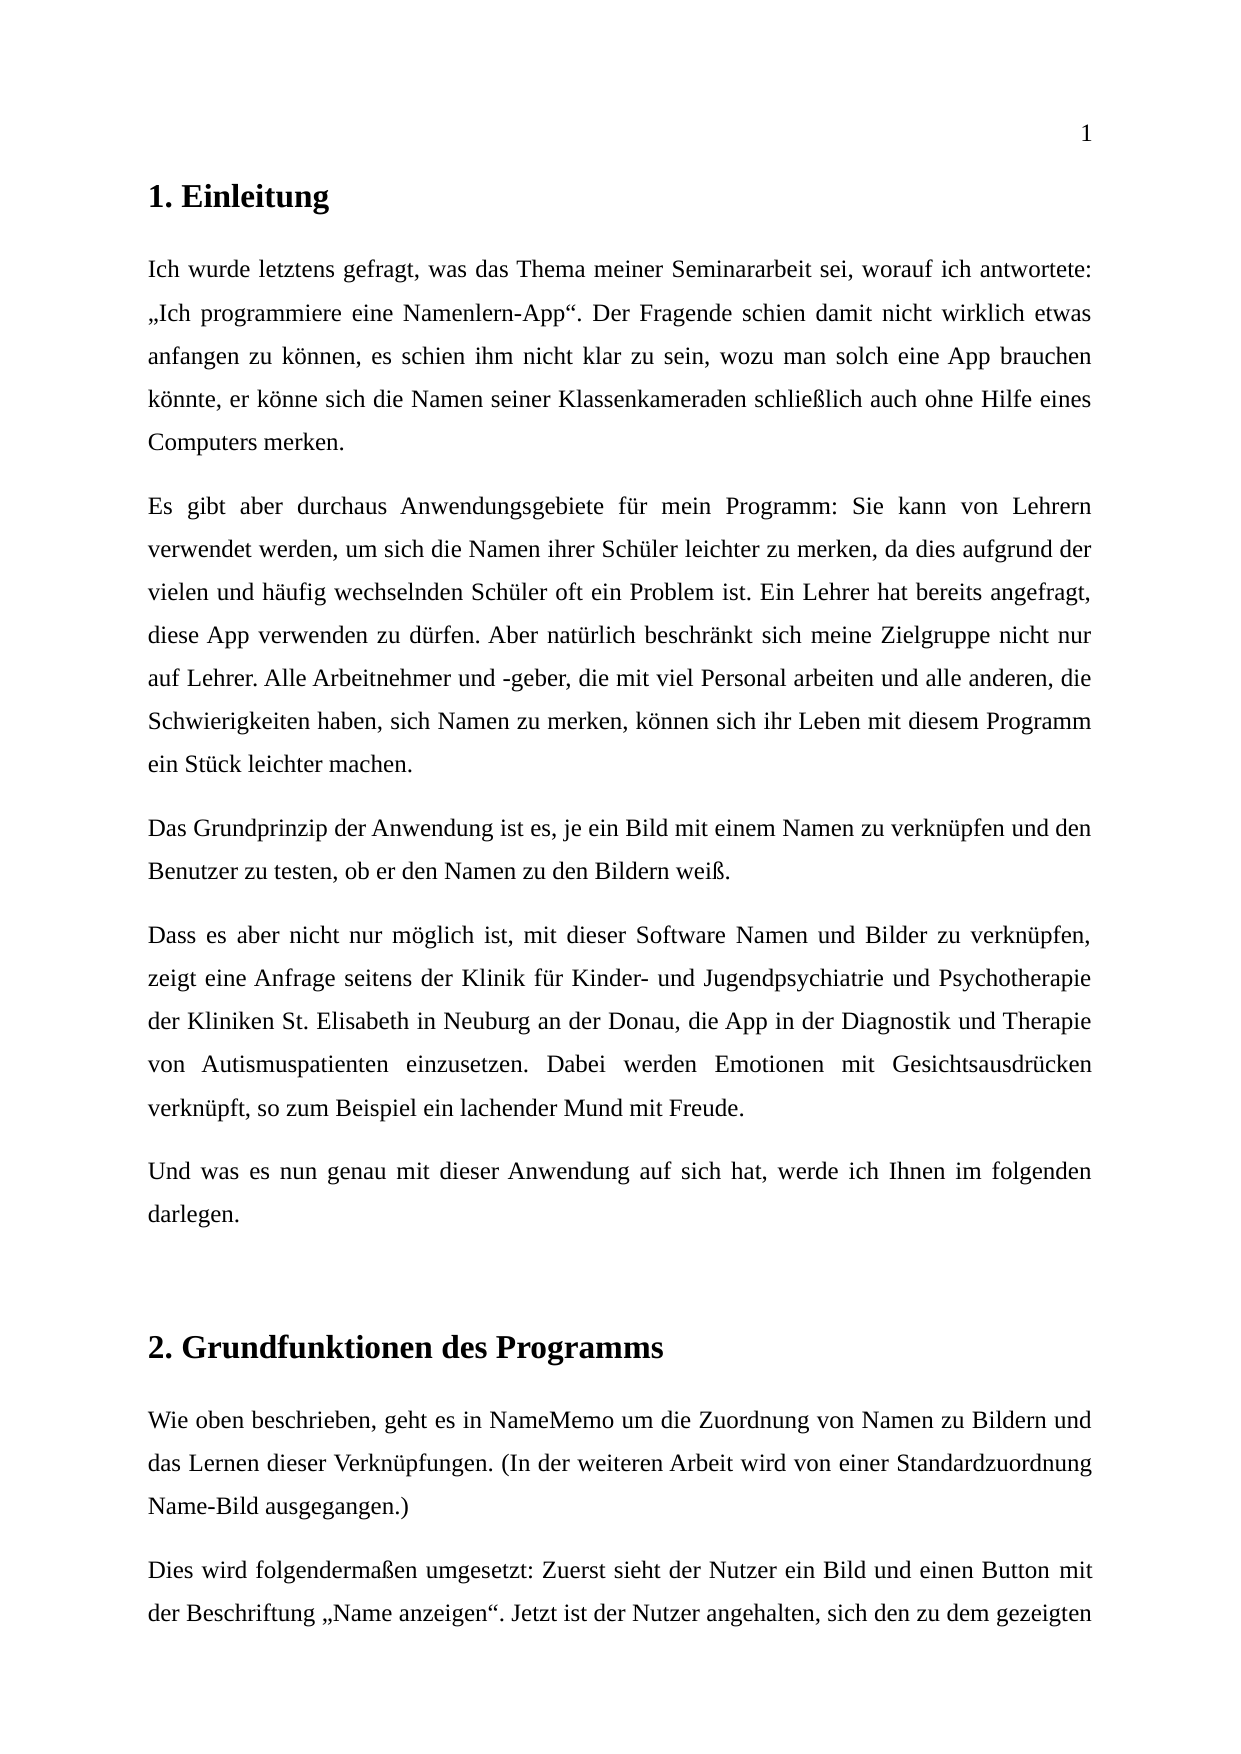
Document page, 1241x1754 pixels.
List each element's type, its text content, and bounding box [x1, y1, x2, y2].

text Ich wurde letztens gefragt, was das Thema meiner Seminararbeit sei, worauf ich antwortete: „Ich programmiere eine Namenlern-App“. Der Fragende schien damit nicht wirklich etwas anfangen zu können, es schien ihm nicht klar zu sein, wozu man solch eine App brauchen könnte, er könne sich die Namen seiner Klassenkameraden schließlich auch ohne Hilfe eines Computers merken. [148, 254, 1093, 456]
text Es gibt aber durchaus Anwendungsgebiete für mein Programm: Sie kann von Lehrern verwendet werden, um sich die Namen ihrer Schüler leichter zu merken, da dies aufgrund der vielen und häufig wechselnden Schüler oft ein Problem ist. Ein Lehrer hat bereits angefragt, diese App verwenden zu dürfen. Aber natürlich beschränkt sich meine Zielgruppe nicht nur auf Lehrer. Alle Arbeitnehmer und -geber, die mit viel Personal arbeiten und alle anderen, die Schwierigkeiten haben, sich Namen zu merken, können sich ihr Leben mit diesem Programm ein Stück leichter machen. [148, 491, 1093, 778]
text Das Grundprinzip der Anwendung ist es, je ein Bild mit einem Namen zu verknüpfen und den Benutzer zu testen, ob er den Namen zu den Bildern weiß. [148, 813, 1093, 885]
subtitle 1. Einleitung [148, 176, 1093, 215]
text Wie oben beschrieben, geht es in NameMemo um die Zuordnung von Namen zu Bildern und das Lernen dieser Verknüpfungen. (In der weiteren Arbeit wird von einer Standardzuordnung Name-Bild ausgegangen.) [148, 1405, 1093, 1520]
text Dies wird folgendermaßen umgesetzt: Zuerst sieht der Nutzer ein Bild und einen Button mit der Beschriftung „Name anzeigen“. Jetzt ist der Nutzer angehalten, sich den zu dem gezeigten [148, 1555, 1093, 1627]
subtitle 2. Grundfunktionen des Programms [148, 1327, 1093, 1365]
text Dass es aber nicht nur möglich ist, mit dieser Software Namen und Bilder zu verknüpfen, zeigt eine Anfrage seitens der Klinik für Kinder- und Jugendpsychiatrie und Psychotherapie der Kliniken St. Elisabeth in Neuburg an der Donau, die App in der Diagnostik und Therapie von Autismuspatienten einzusetzen. Dabei werden Emotionen mit Gesichtsausdrücken verknüpft, so zum Beispiel ein lachender Mund mit Freude. [148, 920, 1093, 1121]
text Und was es nun genau mit dieser Anwendung auf sich hat, werde ich Ihnen im folgenden darlegen. [148, 1156, 1093, 1228]
